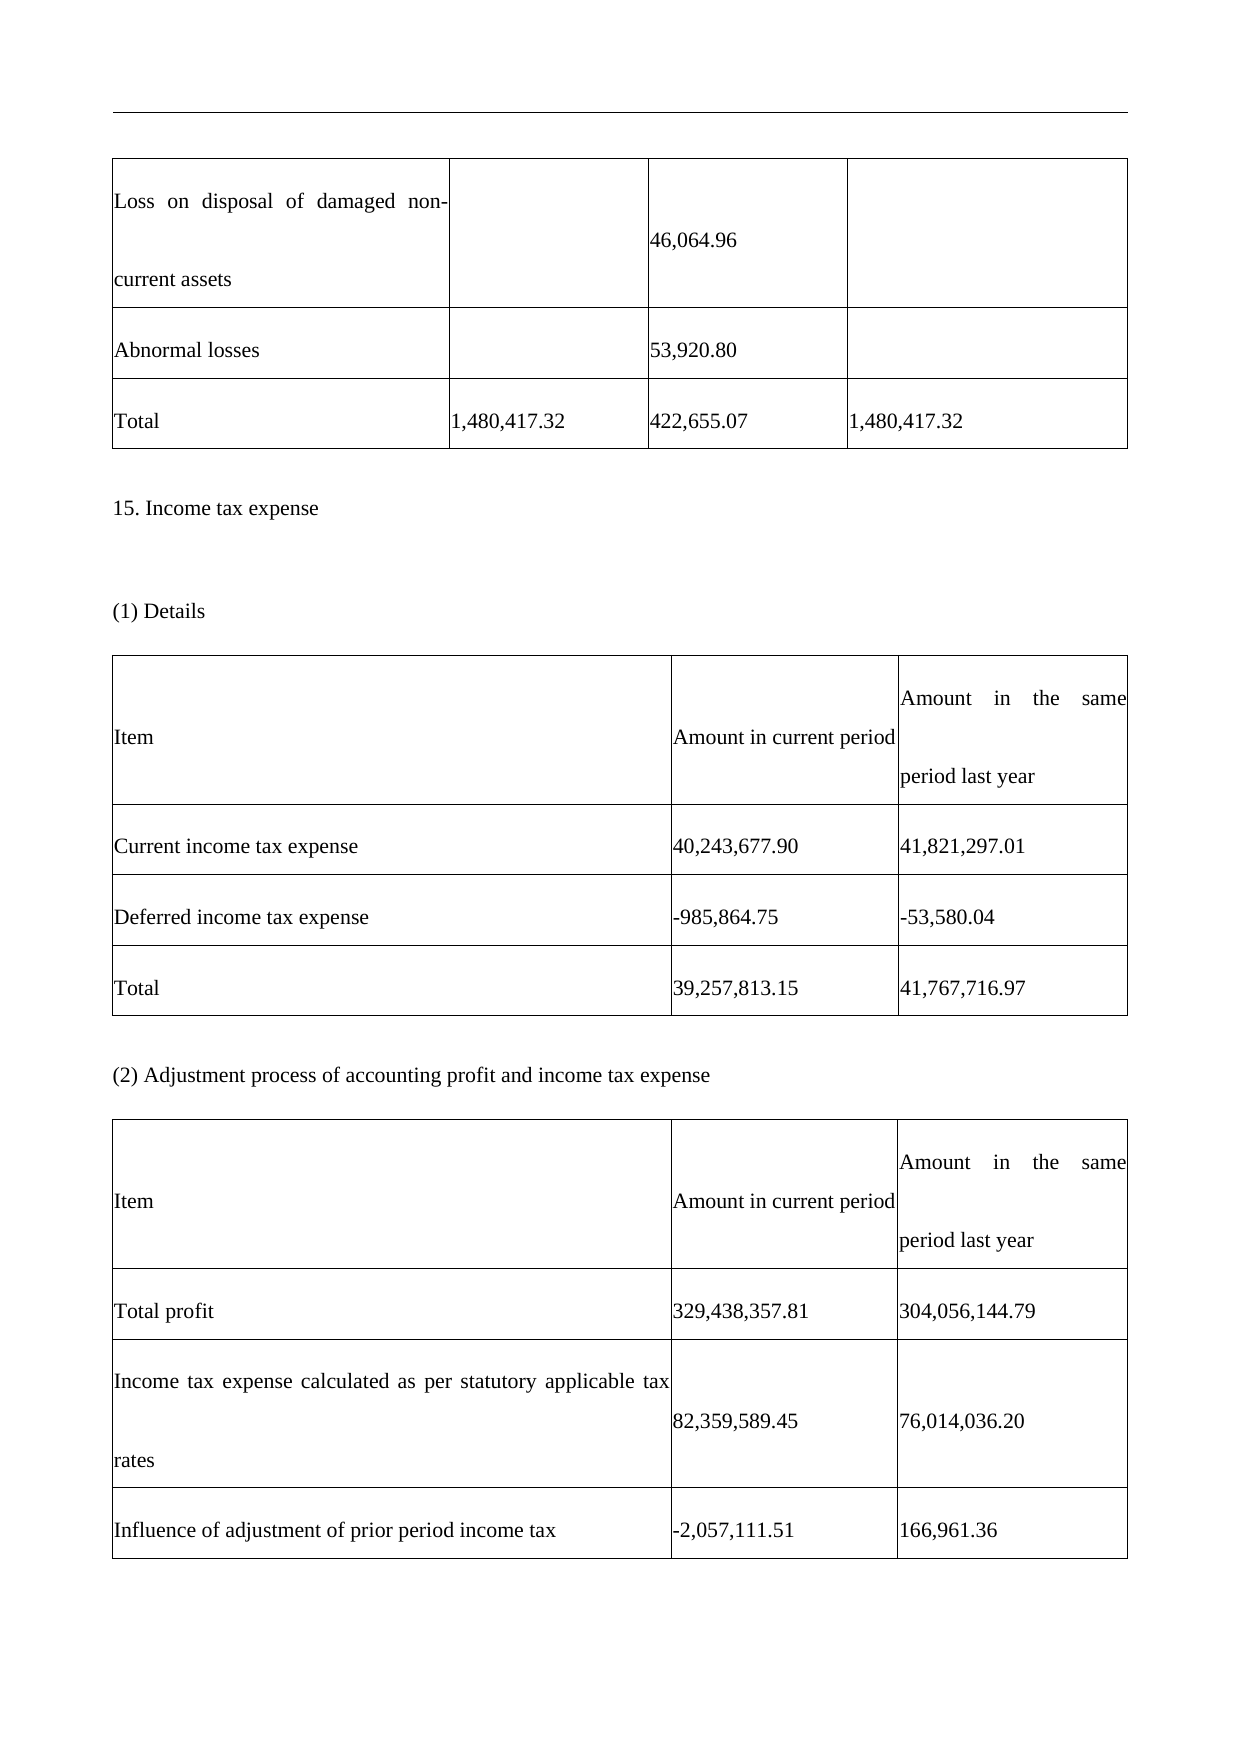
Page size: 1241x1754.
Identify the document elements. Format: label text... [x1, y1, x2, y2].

table_cell -53,580.04 [899, 875, 1127, 945]
table_cell 41,767,716.97 [899, 946, 1127, 1015]
table_cell Loss on disposal of damaged non-current assets [113, 159, 449, 307]
table_cell 329,438,357.81 [672, 1269, 897, 1338]
table_cell 1,480,417.32 [848, 379, 1127, 448]
table_cell 39,257,813.15 [672, 946, 898, 1015]
table_header Amount in the same period last year [899, 656, 1127, 803]
table_header Amount in current period [672, 656, 898, 803]
table_cell [848, 308, 1127, 378]
table_cell Deferred income tax expense [113, 875, 671, 945]
table_cell -985,864.75 [672, 875, 898, 945]
table_cell 40,243,677.90 [672, 805, 898, 874]
text 15. Income tax expense [112, 466, 1128, 529]
table_cell -2,057,111.51 [672, 1488, 897, 1558]
table_cell 46,064.96 [649, 159, 847, 307]
table_cell [848, 159, 1127, 307]
table_cell [450, 308, 648, 378]
table_cell 82,359,589.45 [672, 1340, 897, 1487]
table_cell Current income tax expense [113, 805, 671, 874]
table_cell Abnormal losses [113, 308, 449, 378]
table_header Item [113, 656, 671, 803]
table_cell 166,961.36 [898, 1488, 1127, 1558]
table_cell 53,920.80 [649, 308, 847, 378]
table_header Amount in current period [672, 1120, 897, 1268]
table_cell Total profit [113, 1269, 671, 1338]
table_cell Income tax expense calculated as per statutory applicable tax rates [113, 1340, 671, 1487]
table_cell 304,056,144.79 [898, 1269, 1127, 1338]
table_cell Total [113, 379, 449, 448]
table_cell 1,480,417.32 [450, 379, 648, 448]
table_cell 422,655.07 [649, 379, 847, 448]
table_cell Influence of adjustment of prior period income tax [113, 1488, 671, 1558]
text (2) Adjustment process of accounting profit and income tax expense [112, 1033, 1128, 1096]
table_cell 41,821,297.01 [899, 805, 1127, 874]
table_cell [450, 159, 648, 307]
table_cell 76,014,036.20 [898, 1340, 1127, 1487]
text (1) Details [112, 569, 1128, 631]
table_header Amount in the same period last year [898, 1120, 1127, 1268]
table_cell Total [113, 946, 671, 1015]
table_header Item [113, 1120, 671, 1268]
